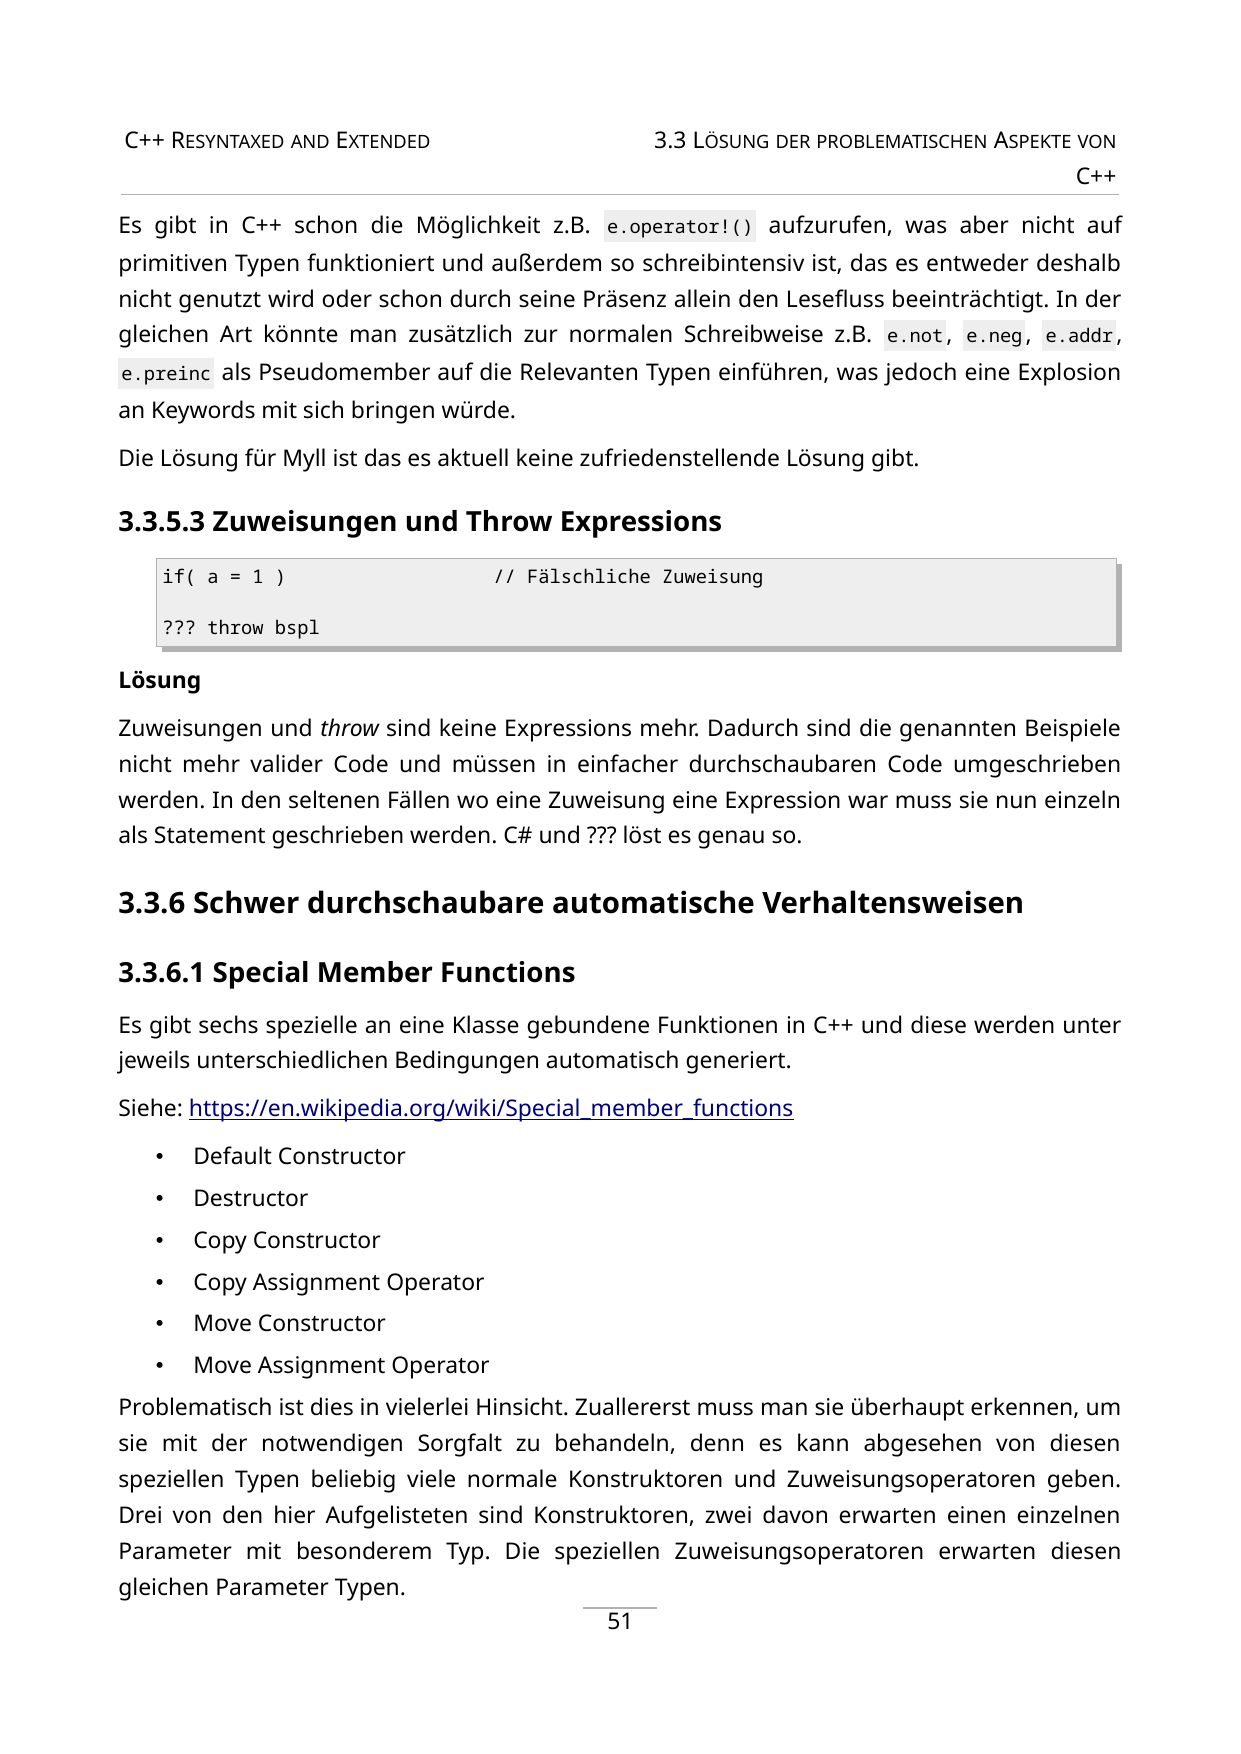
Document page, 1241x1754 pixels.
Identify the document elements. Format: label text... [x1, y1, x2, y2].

list Default Constructor [156, 1140, 1122, 1171]
text if( a = 1 ) // Fälschliche Zuweisung [157, 559, 1116, 583]
text Problematisch ist dies in vielerlei Hinsicht. Zuallererst muss man sie überhaupt erkennen, um sie mit der notwendigen Sorgfalt zu behandeln, denn es kann abgesehen von diesen speziellen Typen beliebig viele normale Konstruktoren und Zuweisungsoperatoren geben. Drei von den hier Aufgelisteten sind Konstruktoren, zwei davon erwarten einen einzelnen Parameter mit besonderem Typ. Die speziellen Zuweisungsoperatoren erwarten diesen gleichen Parameter Typen. [118, 1391, 1122, 1602]
list Destructor [156, 1182, 1122, 1213]
subtitle Special Member Functions [118, 953, 1122, 990]
text Es gibt sechs spezielle an eine Klasse gebundene Funktionen in C++ und diese werden unter jeweils unterschiedlichen Bedingungen automatisch generiert. [118, 1008, 1122, 1076]
list Copy Assignment Operator [156, 1266, 1122, 1297]
text ??? throw bspl [157, 609, 1116, 646]
list Move Constructor [156, 1307, 1122, 1339]
text Die Lösung für Myll ist das es aktuell keine zufriedenstellende Lösung gibt. [118, 442, 1122, 473]
text Es gibt in C++ schon die Möglichkeit z.B. e.operator!() aufzurufen, was aber nicht auf primitiven Typen funktioniert und außerdem so schreibintensiv ist, das es entweder deshalb nicht genutzt wird oder schon durch seine Präsenz allein den Lesefluss beeinträchtigt. In der gleichen Art könnte man zusätzlich zur normalen Schreibweise z.B. e.not, e.neg, e.addr, e.preinc als Pseudomember auf die Relevanten Typen einführen, was jedoch eine Explosion an Keywords mit sich bringen würde. [118, 209, 1122, 425]
list Copy Constructor [156, 1224, 1122, 1255]
list Move Assignment Operator [156, 1349, 1122, 1381]
text Zuweisungen und throw sind keine Expressions mehr. Dadurch sind die genannten Beispiele nicht mehr valider Code und müssen in einfacher durchschaubaren Code umgeschrieben werden. In den seltenen Fällen wo eine Zuweisung eine Expression war muss sie nun einzeln als Statement geschrieben werden. C# und ??? löst es genau so. [118, 712, 1122, 851]
subtitle Zuweisungen und Throw Expressions [118, 502, 1122, 539]
text Siehe: https://en.wikipedia.org/wiki/Special_member_functions [118, 1092, 1122, 1123]
subtitle Schwer durchschaubare automatische Verhaltensweisen [118, 882, 1122, 922]
text Lösung [118, 664, 1122, 695]
